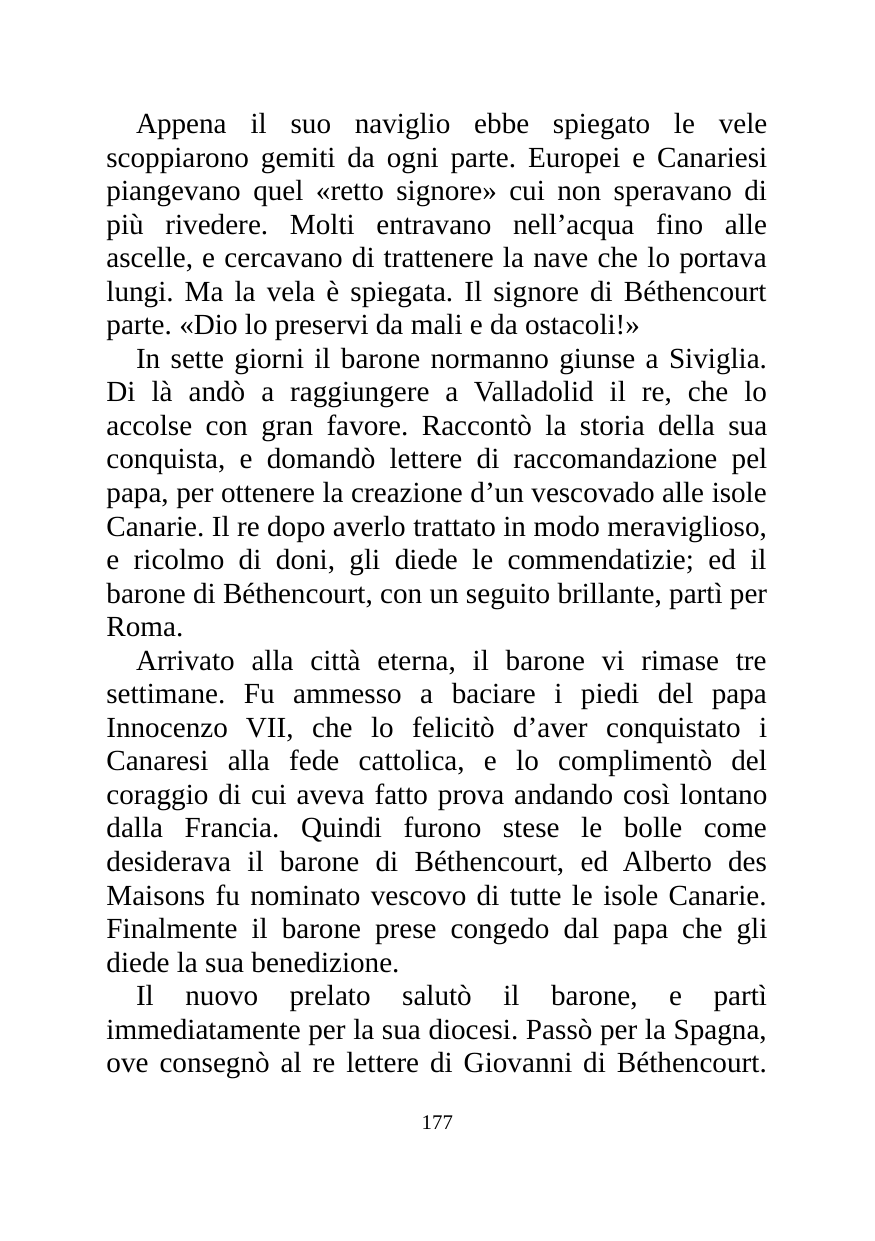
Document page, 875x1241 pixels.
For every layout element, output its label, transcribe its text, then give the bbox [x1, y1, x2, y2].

text Appena il suo naviglio ebbe spiegato le vele scoppiarono gemiti da ogni parte. Europei e Canariesi piangevano quel «retto signore» cui non speravano di più rivedere. Molti entravano nell’acqua fino alle ascelle, e cercavano di trattenere la nave che lo portava lungi. Ma la vela è spiegata. Il signore di Béthencourt parte. «Dio lo preservi da mali e da ostacoli!» [106, 106, 768, 341]
text Il nuovo prelato salutò il barone, e partì immediatamente per la sua diocesi. Passò per la Spagna, ove consegnò al re lettere di Giovanni di Béthencourt. [106, 978, 768, 1079]
text Arrivato alla città eterna, il barone vi rimase tre settimane. Fu ammesso a baciare i piedi del papa Innocenzo VII, che lo felicitò d’aver conquistato i Canaresi alla fede cattolica, e lo complimentò del coraggio di cui aveva fatto prova andando così lontano dalla Francia. Quindi furono stese le bolle come desiderava il barone di Béthencourt, ed Alberto des Maisons fu nominato vescovo di tutte le isole Canarie. Finalmente il barone prese congedo dal papa che gli diede la sua benedizione. [106, 643, 768, 978]
text In sette giorni il barone normanno giunse a Siviglia. Di là andò a raggiungere a Valladolid il re, che lo accolse con gran favore. Raccontò la storia della sua conquista, e domandò lettere di raccomandazione pel papa, per ottenere la creazione d’un vescovado alle isole Canarie. Il re dopo averlo trattato in modo meraviglioso, e ricolmo di doni, gli diede le commendatizie; ed il barone di Béthencourt, con un seguito brillante, partì per Roma. [106, 341, 768, 643]
